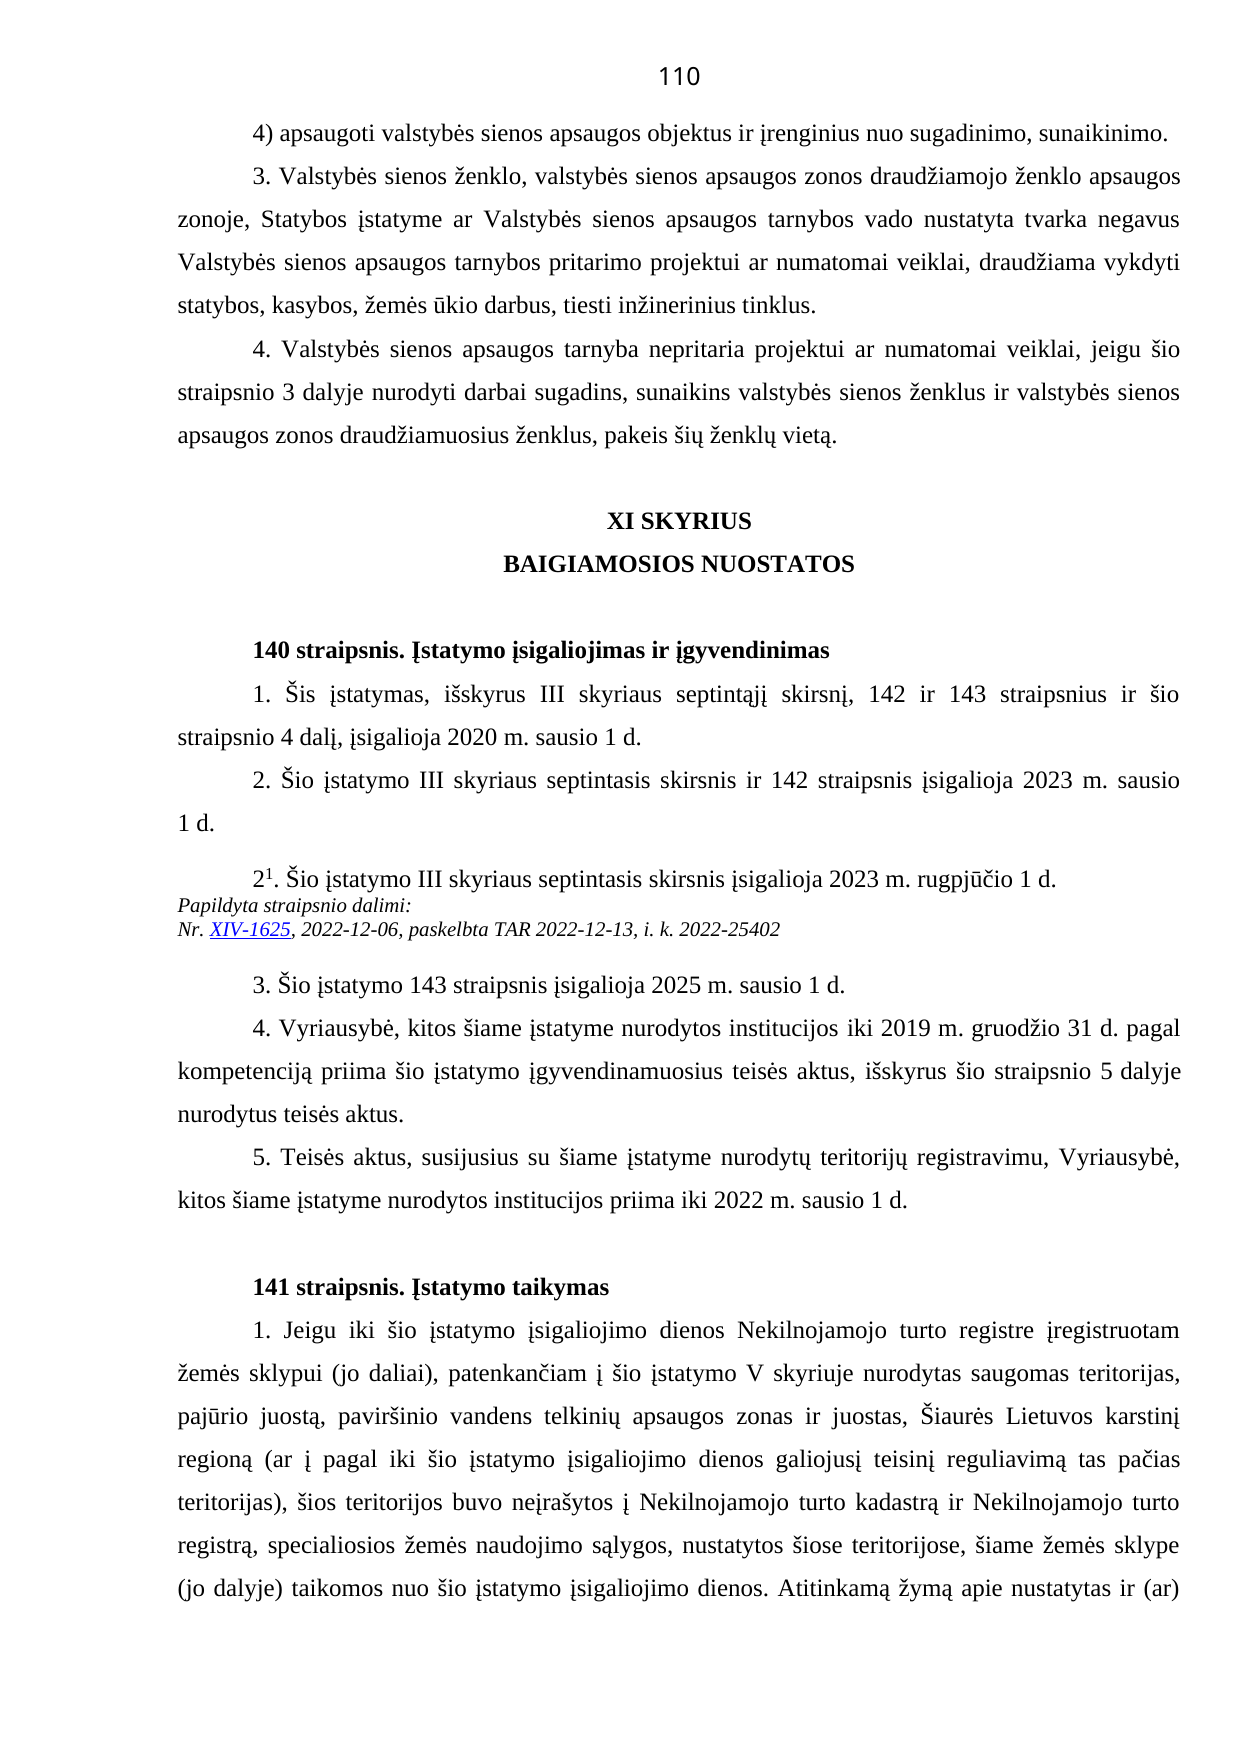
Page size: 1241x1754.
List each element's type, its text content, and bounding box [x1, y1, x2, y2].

text XI SKYRIUS [177, 506, 1181, 535]
text 2. Šio įstatymo III skyriaus septintasis skirsnis ir 142 straipsnis įsigalioja 2023 m. sausio 1 d. [177, 765, 1181, 837]
text 5. Teisės aktus, susijusius su šiame įstatyme nurodytų teritorijų registravimu, Vyriausybė, kitos šiame įstatyme nurodytos institucijos priima iki 2022 m. sausio 1 d. [177, 1142, 1181, 1214]
text 3. Šio įstatymo 143 straipsnis įsigalioja 2025 m. sausio 1 d. [177, 970, 1181, 998]
text 4) apsaugoti valstybės sienos apsaugos objektus ir įrenginius nuo sugadinimo, sunaikinimo. [177, 118, 1181, 147]
text 1. Jeigu iki šio įstatymo įsigaliojimo dienos Nekilnojamojo turto registre įregistruotam žemės sklypui (jo daliai), patenkančiam į šio įstatymo V skyriuje nurodytas saugomas teritorijas, pajūrio juostą, paviršinio vandens telkinių apsaugos zonas ir juostas, Šiaurės Lietuvos karstinį regioną (ar į pagal iki šio įstatymo įsigaliojimo dienos galiojusį teisinį reguliavimą tas pačias teritorijas), šios teritorijos buvo neįrašytos į Nekilnojamojo turto kadastrą ir Nekilnojamojo turto registrą, specialiosios žemės naudojimo sąlygos, nustatytos šiose teritorijose, šiame žemės sklype (jo dalyje) taikomos nuo šio įstatymo įsigaliojimo dienos. Atitinkamą žymą apie nustatytas ir (ar) [177, 1315, 1181, 1602]
text 1. Šis įstatymas, išskyrus III skyriaus septintąjį skirsnį, 142 ir 143 straipsnius ir šio straipsnio 4 dalį, įsigalioja 2020 m. sausio 1 d. [177, 679, 1181, 751]
text 140 straipsnis. Įstatymo įsigaliojimas ir įgyvendinimas [177, 636, 1181, 664]
text 3. Valstybės sienos ženklo, valstybės sienos apsaugos zonos draudžiamojo ženklo apsaugos zonoje, Statybos įstatyme ar Valstybės sienos apsaugos tarnybos vado nustatyta tvarka negavus Valstybės sienos apsaugos tarnybos pritarimo projektui ar numatomai veiklai, draudžiama vykdyti statybos, kasybos, žemės ūkio darbus, tiesti inžinerinius tinklus. [177, 161, 1181, 319]
text BAIGIAMOSIOS NUOSTATOS [177, 549, 1181, 578]
text 4. Vyriausybė, kitos šiame įstatyme nurodytos institucijos iki 2019 m. gruodžio 31 d. pagal kompetenciją priima šio įstatymo įgyvendinamuosius teisės aktus, išskyrus šio straipsnio 5 dalyje nurodytus teisės aktus. [177, 1013, 1181, 1128]
text Nr. XIV-1625, 2022-12-06, paskelbta TAR 2022-12-13, i. k. 2022-25402 [177, 917, 1181, 941]
text 21. Šio įstatymo III skyriaus septintasis skirsnis įsigalioja 2023 m. rugpjūčio 1 d. [177, 851, 1181, 893]
text 141 straipsnis. Įstatymo taikymas [177, 1272, 1181, 1300]
text 4. Valstybės sienos apsaugos tarnyba nepritaria projektui ar numatomai veiklai, jeigu šio straipsnio 3 dalyje nurodyti darbai sugadins, sunaikins valstybės sienos ženklus ir valstybės sienos apsaugos zonos draudžiamuosius ženklus, pakeis šių ženklų vietą. [177, 334, 1181, 449]
text Papildyta straipsnio dalimi: [177, 893, 1181, 917]
